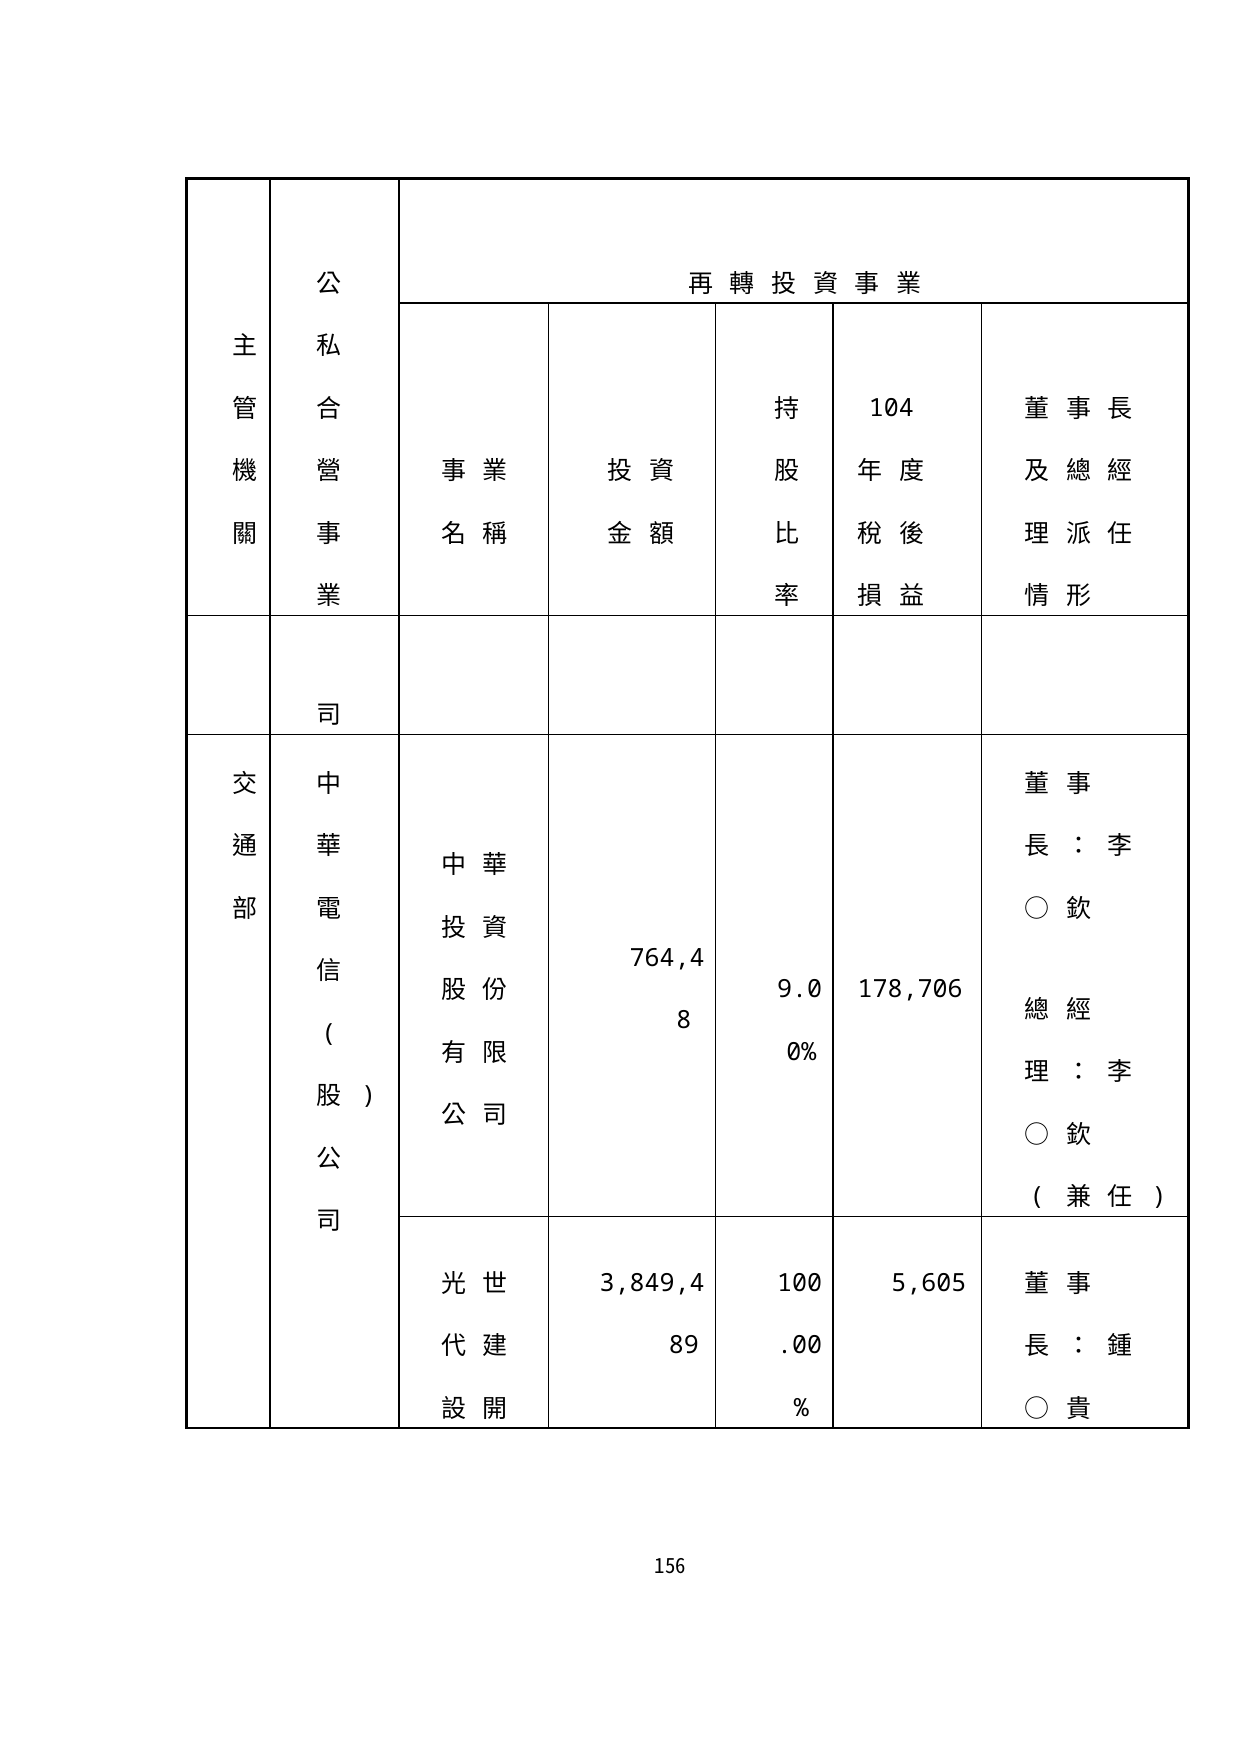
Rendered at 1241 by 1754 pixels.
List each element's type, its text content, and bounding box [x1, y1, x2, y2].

table_cell 9.00% [716, 735, 832, 1216]
table_cell [982, 616, 1187, 733]
table_cell 104年度稅後損益 [834, 304, 981, 615]
table_cell 董事長：鍾○貴 [982, 1217, 1187, 1427]
table_cell 司 [271, 616, 398, 733]
table_cell [716, 616, 832, 733]
table_cell 事業名稱 [400, 304, 548, 615]
table_cell 100.00% [716, 1217, 832, 1427]
table_cell [549, 616, 715, 733]
table_cell [400, 616, 548, 733]
table_cell 764,4 8 [549, 735, 715, 1216]
table_cell 5,605 [834, 1217, 981, 1427]
table_cell 中華投資股份有限公司 [400, 735, 548, 1216]
table_header 再轉投資事業 [400, 180, 1187, 302]
table_cell 178,706 [834, 735, 981, 1216]
table_cell [834, 616, 981, 733]
table_cell 交通部 [188, 735, 269, 1427]
table_cell 中華電信(股)公司 [271, 735, 398, 1427]
table_cell 持股比率 [716, 304, 832, 615]
table_cell 光世代建設開 [400, 1217, 548, 1427]
table_cell [188, 616, 269, 733]
table_cell 董事長：李○欽 總經理：李○欽(兼任) [982, 735, 1187, 1216]
table_cell 董事長及總經理派任情形 [982, 304, 1187, 615]
table_header 公私合營事業 [271, 180, 398, 615]
table_header 主管機關 [188, 180, 269, 615]
table_cell 投資金額 [549, 304, 715, 615]
table_cell 3,849,489 [549, 1217, 715, 1427]
table_header [1190, 177, 1232, 1429]
